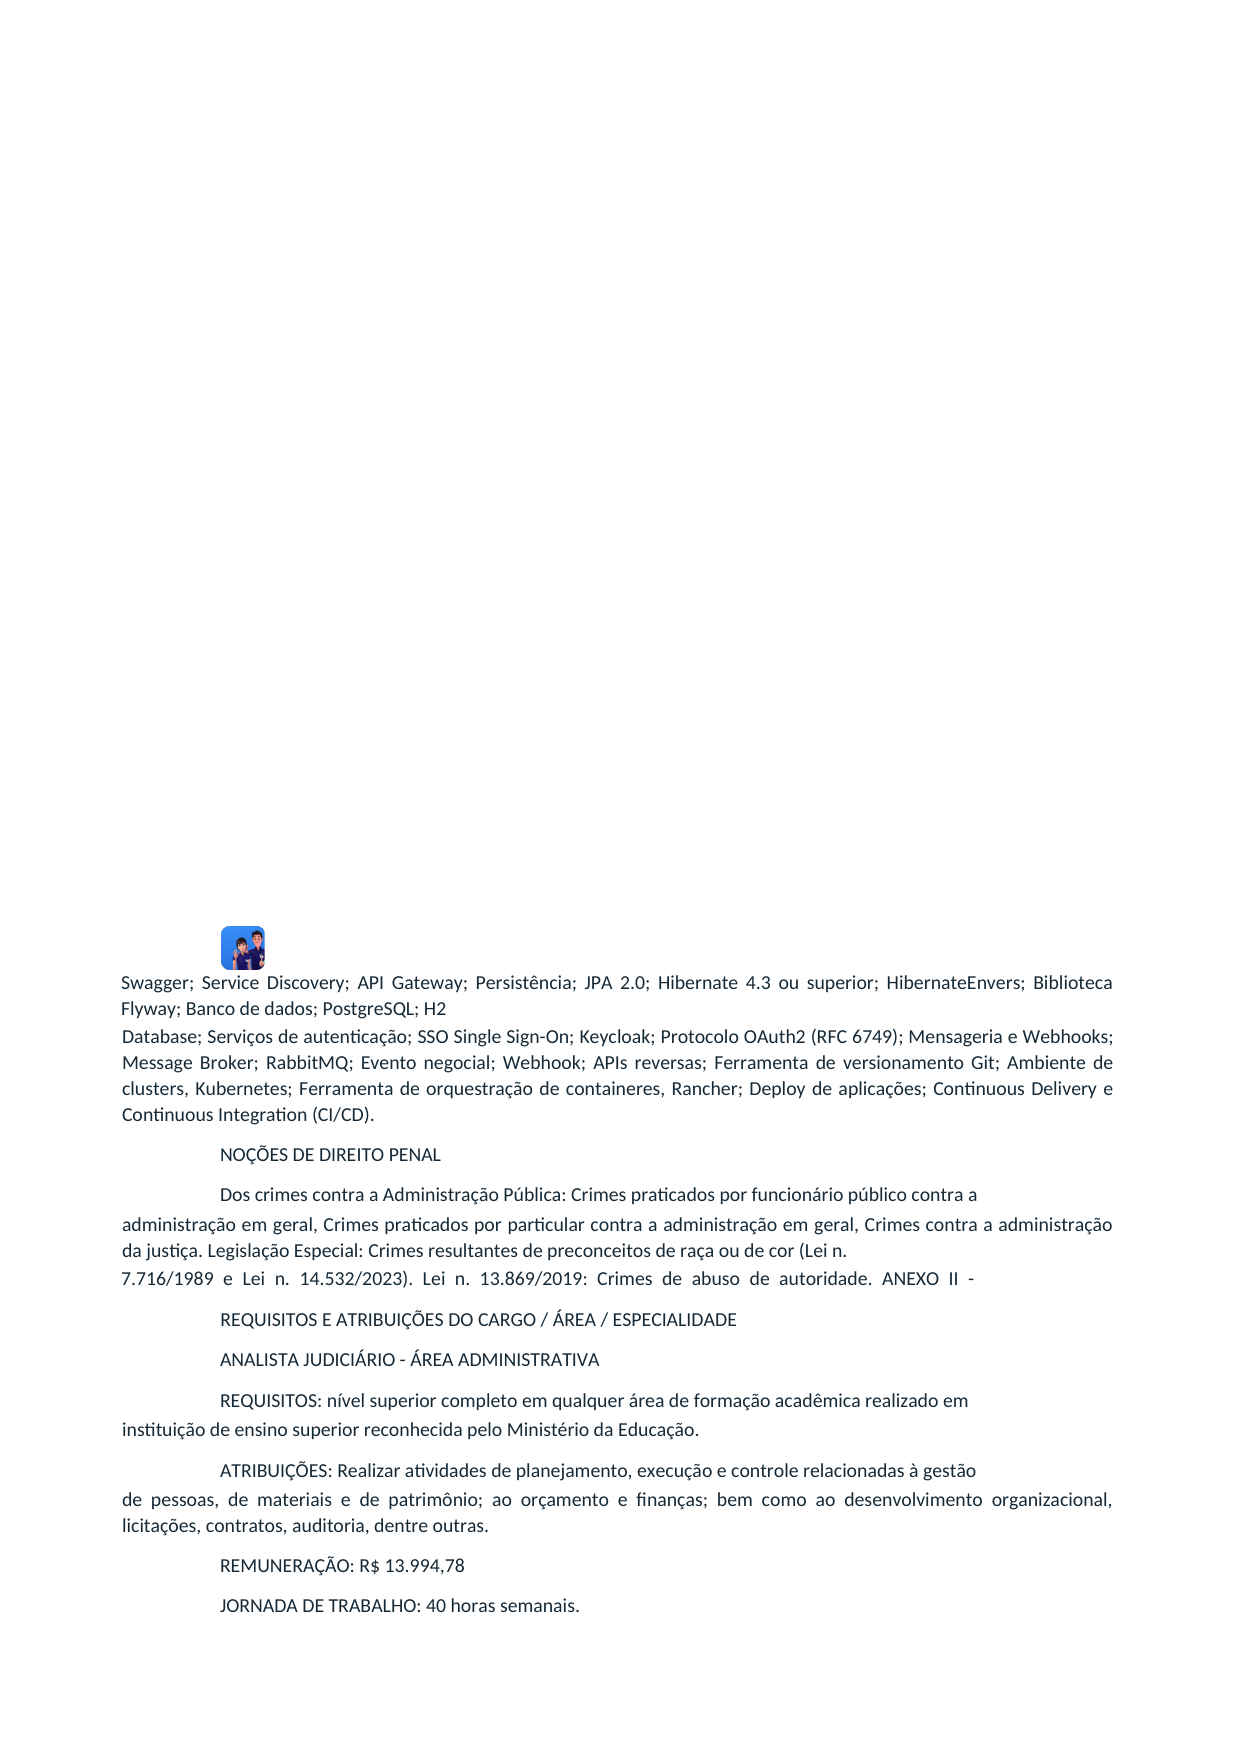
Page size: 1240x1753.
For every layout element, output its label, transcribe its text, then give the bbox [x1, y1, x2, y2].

text administração em geral, Crimes praticados por particular contra a administração em geral, Crimes contra a administração da justiça. Legislação Especial: Crimes resultantes de preconceitos de raça ou de cor (Lei n. [122, 1212, 1115, 1262]
text REMUNERAÇÃO: R$ 13.994,78 [220, 1553, 1115, 1577]
text ATRIBUIÇÕES: Realizar atividades de planejamento, execução e controle relacionadas à gestão [220, 1458, 1115, 1482]
text Dos crimes contra a Administração Pública: Crimes praticados por funcionário público contra a [220, 1182, 1115, 1207]
text JORNADA DE TRABALHO: 40 horas semanais. [220, 1594, 1115, 1618]
text NOÇÕES DE DIREITO PENAL [220, 1142, 1115, 1166]
text de pessoas, de materiais e de patrimônio; ao orçamento e finanças; bem como ao desenvolvimento organizacional, licitações, contratos, auditoria, dentre outras. [122, 1487, 1115, 1537]
text instituição de ensino superior reconhecida pelo Ministério da Educação. [122, 1417, 1115, 1442]
text 7.716/1989 e Lei n. 14.532/2023). Lei n. 13.869/2019: Crimes de abuso de autoridade. ANEXO II - REQUISITOS E ATRIBUIÇÕES DO CARGO / ÁREA / ESPECIALIDADE [121, 1267, 977, 1331]
text Database; Serviços de autenticação; SSO Single Sign-On; Keycloak; Protocolo OAuth2 (RFC 6749); Mensageria e Webhooks; Message Broker; RabbitMQ; Evento negocial; Webhook; APIs reversas; Ferramenta de versionamento Git; Ambiente de clusters, Kubernetes; Ferramenta de orquestração de containeres, Rancher; Deploy de aplicações; Continuous Delivery e Continuous Integration (CI/CD). [122, 1024, 1115, 1126]
text ANALISTA JUDICIÁRIO - ÁREA ADMINISTRATIVA [220, 1348, 1115, 1372]
text Swagger; Service Discovery; API Gateway; Persistência; JPA 2.0; Hibernate 4.3 ou superior; HibernateEnvers; Biblioteca Flyway; Banco de dados; PostgreSQL; H2 [121, 970, 1115, 1020]
text REQUISITOS: nível superior completo em qualquer área de formação acadêmica realizado em [220, 1388, 1115, 1412]
